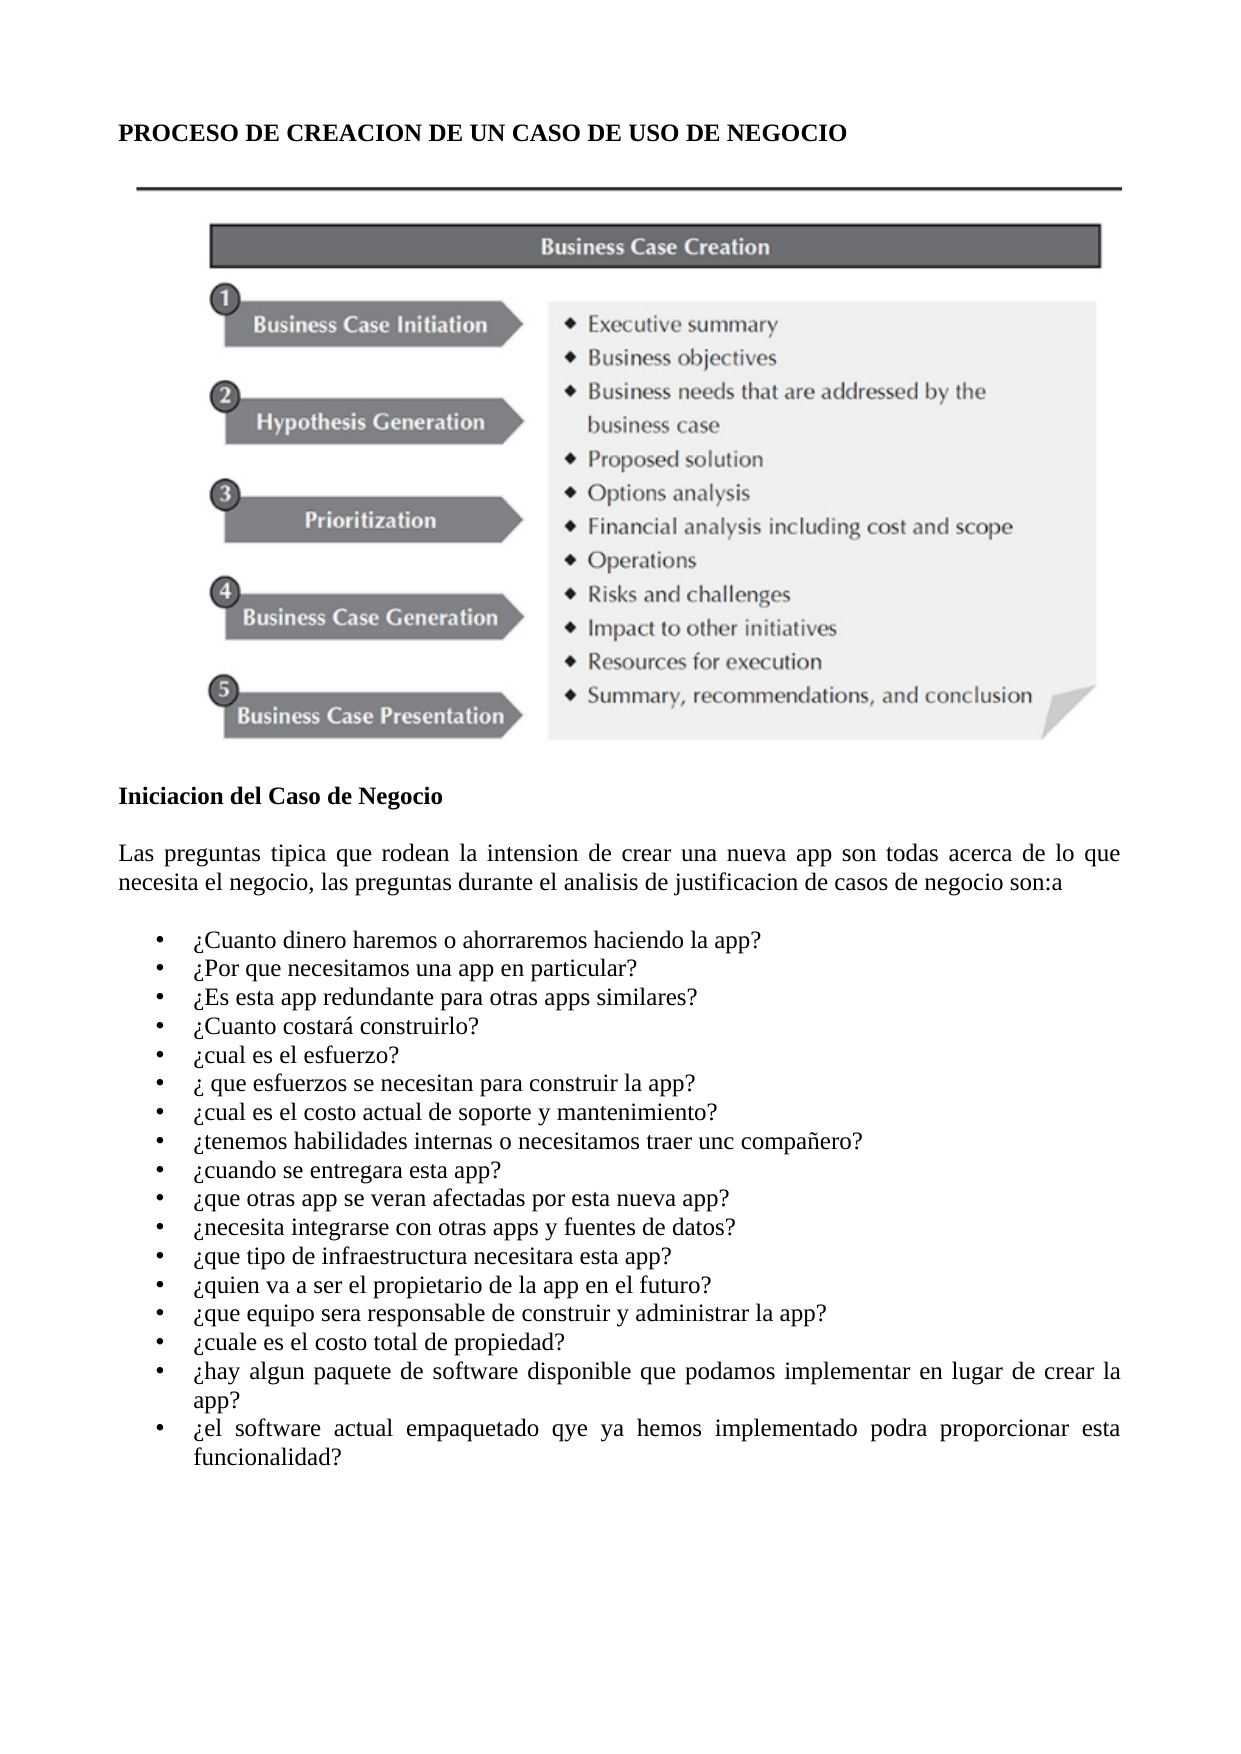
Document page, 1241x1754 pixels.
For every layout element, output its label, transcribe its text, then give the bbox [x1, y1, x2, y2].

list ¿que tipo de infraestructura necesitara esta app? [156, 1241, 1122, 1270]
list ¿Por que necesitamos una app en particular? [156, 953, 1122, 982]
list ¿cuando se entregara esta app? [156, 1155, 1122, 1183]
list ¿cuale es el costo total de propiedad? [156, 1327, 1122, 1356]
list ¿ que esfuerzos se necesitan para construir la app? [156, 1068, 1122, 1097]
list ¿cual es el costo actual de soporte y mantenimiento? [156, 1097, 1122, 1126]
list ¿quien va a ser el propietario de la app en el futuro? [156, 1270, 1122, 1298]
text Iniciacion del Caso de Negocio [118, 781, 1122, 810]
list ¿cual es el esfuerzo? [156, 1040, 1122, 1068]
picture [118, 175, 1123, 753]
list ¿que equipo sera responsable de construir y administrar la app? [156, 1298, 1122, 1327]
list ¿Cuanto dinero haremos o ahorraremos haciendo la app? [156, 925, 1122, 953]
list ¿Cuanto costará construirlo? [156, 1011, 1122, 1040]
list ¿necesita integrarse con otras apps y fuentes de datos? [156, 1212, 1122, 1241]
list ¿que otras app se veran afectadas por esta nueva app? [156, 1183, 1122, 1212]
text PROCESO DE CREACION DE UN CASO DE USO DE NEGOCIO [118, 118, 1122, 147]
text Las preguntas tipica que rodean la intension de crear una nueva app son todas acerca de lo que necesita el negocio, las preguntas durante el analisis de justificacion de casos de negocio son:a [118, 838, 1122, 896]
list ¿tenemos habilidades internas o necesitamos traer unc compañero? [156, 1126, 1122, 1155]
list ¿Es esta app redundante para otras apps similares? [156, 982, 1122, 1011]
list ¿el software actual empaquetado qye ya hemos implementado podra proporcionar esta funcionalidad? [156, 1413, 1122, 1471]
list ¿hay algun paquete de software disponible que podamos implementar en lugar de crear la app? [156, 1356, 1122, 1413]
